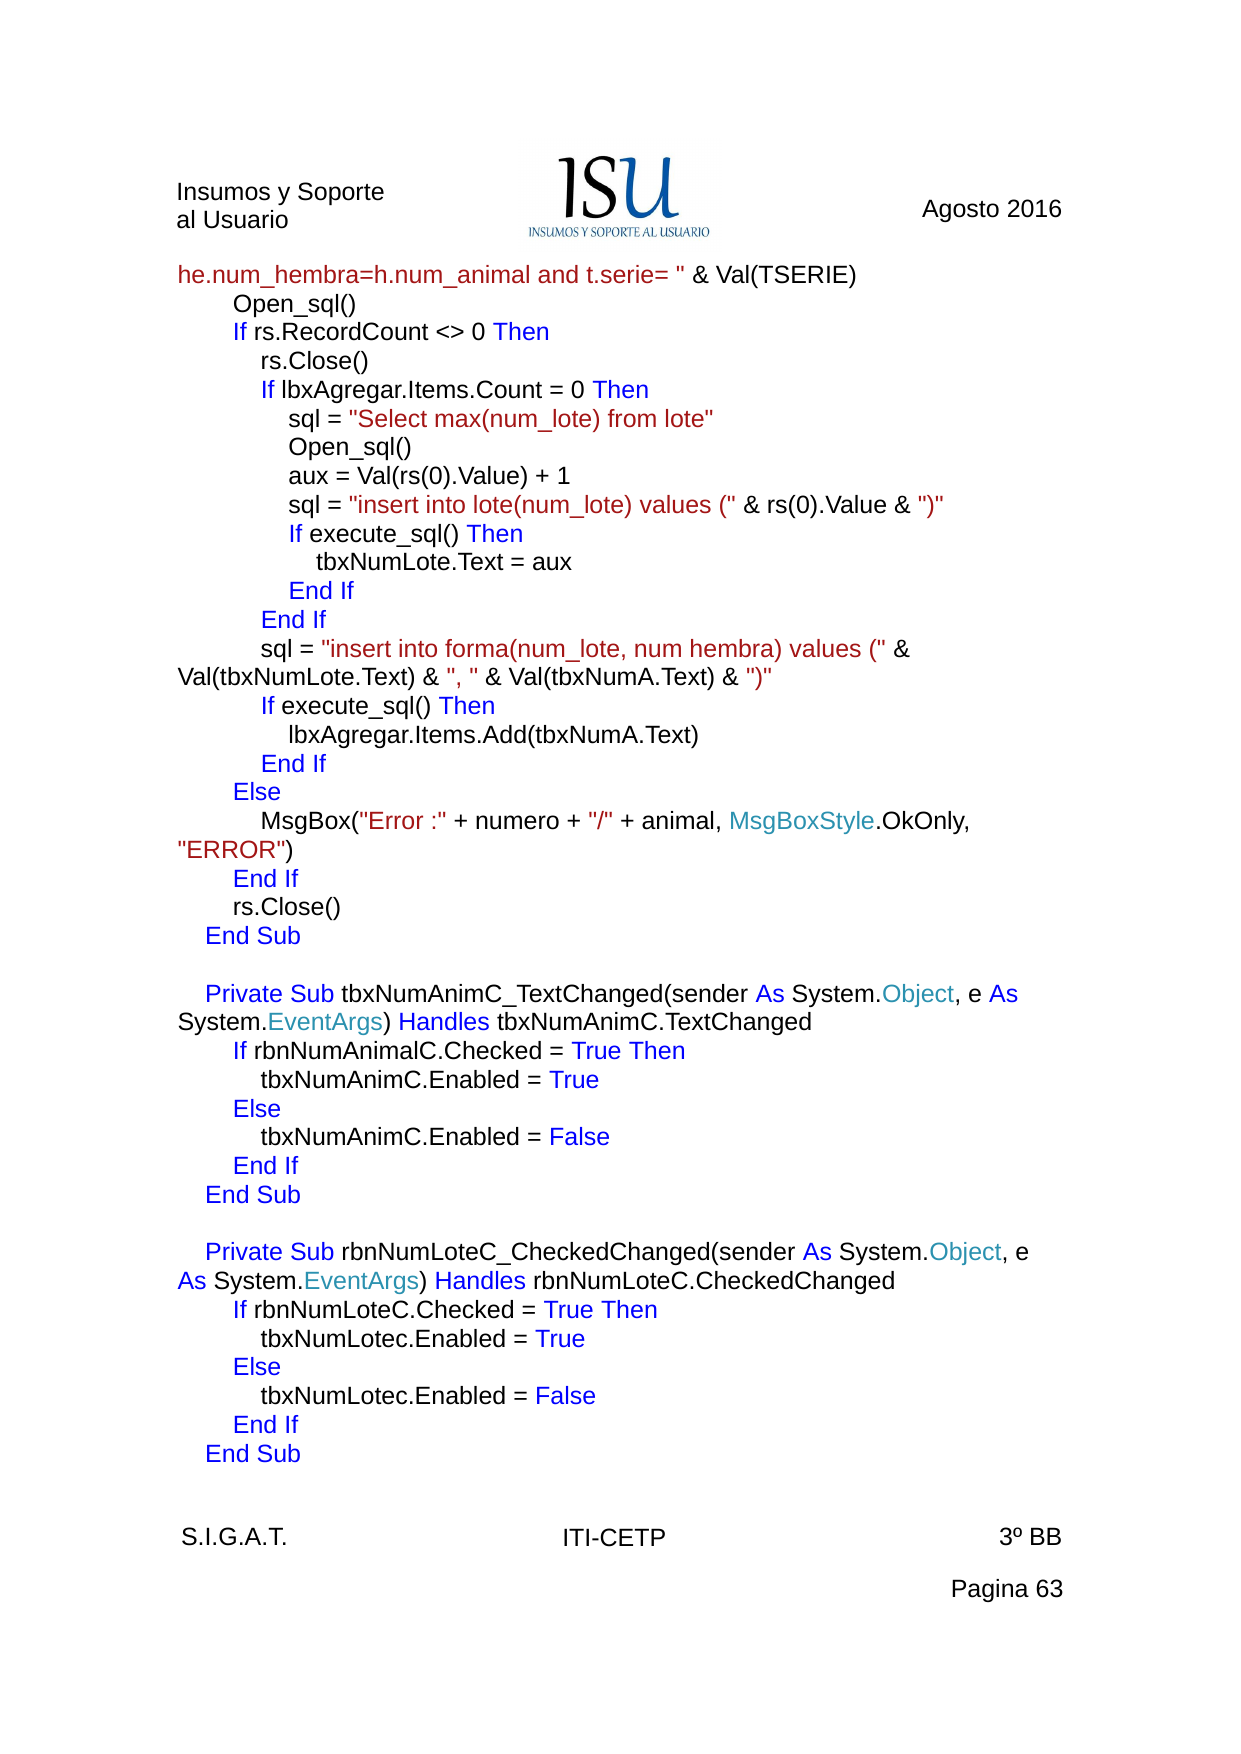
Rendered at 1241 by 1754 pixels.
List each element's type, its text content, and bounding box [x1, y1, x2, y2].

text Open_sql() [177, 288, 1063, 317]
text If rs.RecordCount <> 0 Then [177, 317, 1063, 346]
text End Sub [177, 1180, 1063, 1208]
text rs.Close() [177, 892, 1063, 921]
text If execute_sql() Then [177, 691, 1063, 720]
text If rbnNumAnimalC.Checked = True Then [177, 1036, 1063, 1065]
picture [517, 138, 723, 252]
text End If [177, 863, 1063, 892]
text MsgBox("Error :" + numero + "/" + animal, MsgBoxStyle.OkOnly, "ERROR") [177, 806, 1063, 863]
text End If [177, 605, 1063, 633]
text lbxAgregar.Items.Add(tbxNumA.Text) [177, 720, 1063, 748]
text End If [177, 1151, 1063, 1180]
text sql = "insert into forma(num_lote, num hembra) values (" & Val(tbxNumLote.Text) & ", " & Val(tbxNumA.Text) & ")" [177, 633, 1063, 691]
text tbxNumAnimC.Enabled = False [177, 1122, 1063, 1151]
text End Sub [177, 921, 1063, 950]
text Else [177, 1093, 1063, 1122]
text Else [177, 777, 1063, 806]
text If rbnNumLoteC.Checked = True Then [177, 1295, 1063, 1323]
text tbxNumAnimC.Enabled = True [177, 1065, 1063, 1093]
text he.num_hembra=h.num_animal and t.serie= " & Val(TSERIE) [177, 260, 1063, 288]
text End If [177, 748, 1063, 777]
text Else [177, 1352, 1063, 1381]
text End Sub [177, 1438, 1063, 1467]
text Open_sql() [177, 432, 1063, 461]
text tbxNumLotec.Enabled = False [177, 1381, 1063, 1410]
text sql = "insert into lote(num_lote) values (" & rs(0).Value & ")" [177, 490, 1063, 518]
text Private Sub rbnNumLoteC_CheckedChanged(sender As System.Object, e As System.EventArgs) Handles rbnNumLoteC.CheckedChanged [177, 1237, 1063, 1295]
text rs.Close() [177, 346, 1063, 375]
text If lbxAgregar.Items.Count = 0 Then [177, 375, 1063, 403]
text If execute_sql() Then [177, 518, 1063, 547]
text End If [177, 576, 1063, 605]
text End If [177, 1410, 1063, 1438]
text tbxNumLote.Text = aux [177, 547, 1063, 576]
text tbxNumLotec.Enabled = True [177, 1323, 1063, 1352]
text sql = "Select max(num_lote) from lote" [177, 403, 1063, 432]
text Private Sub tbxNumAnimC_TextChanged(sender As System.Object, e As System.EventArgs) Handles tbxNumAnimC.TextChanged [177, 978, 1063, 1036]
text aux = Val(rs(0).Value) + 1 [177, 461, 1063, 490]
